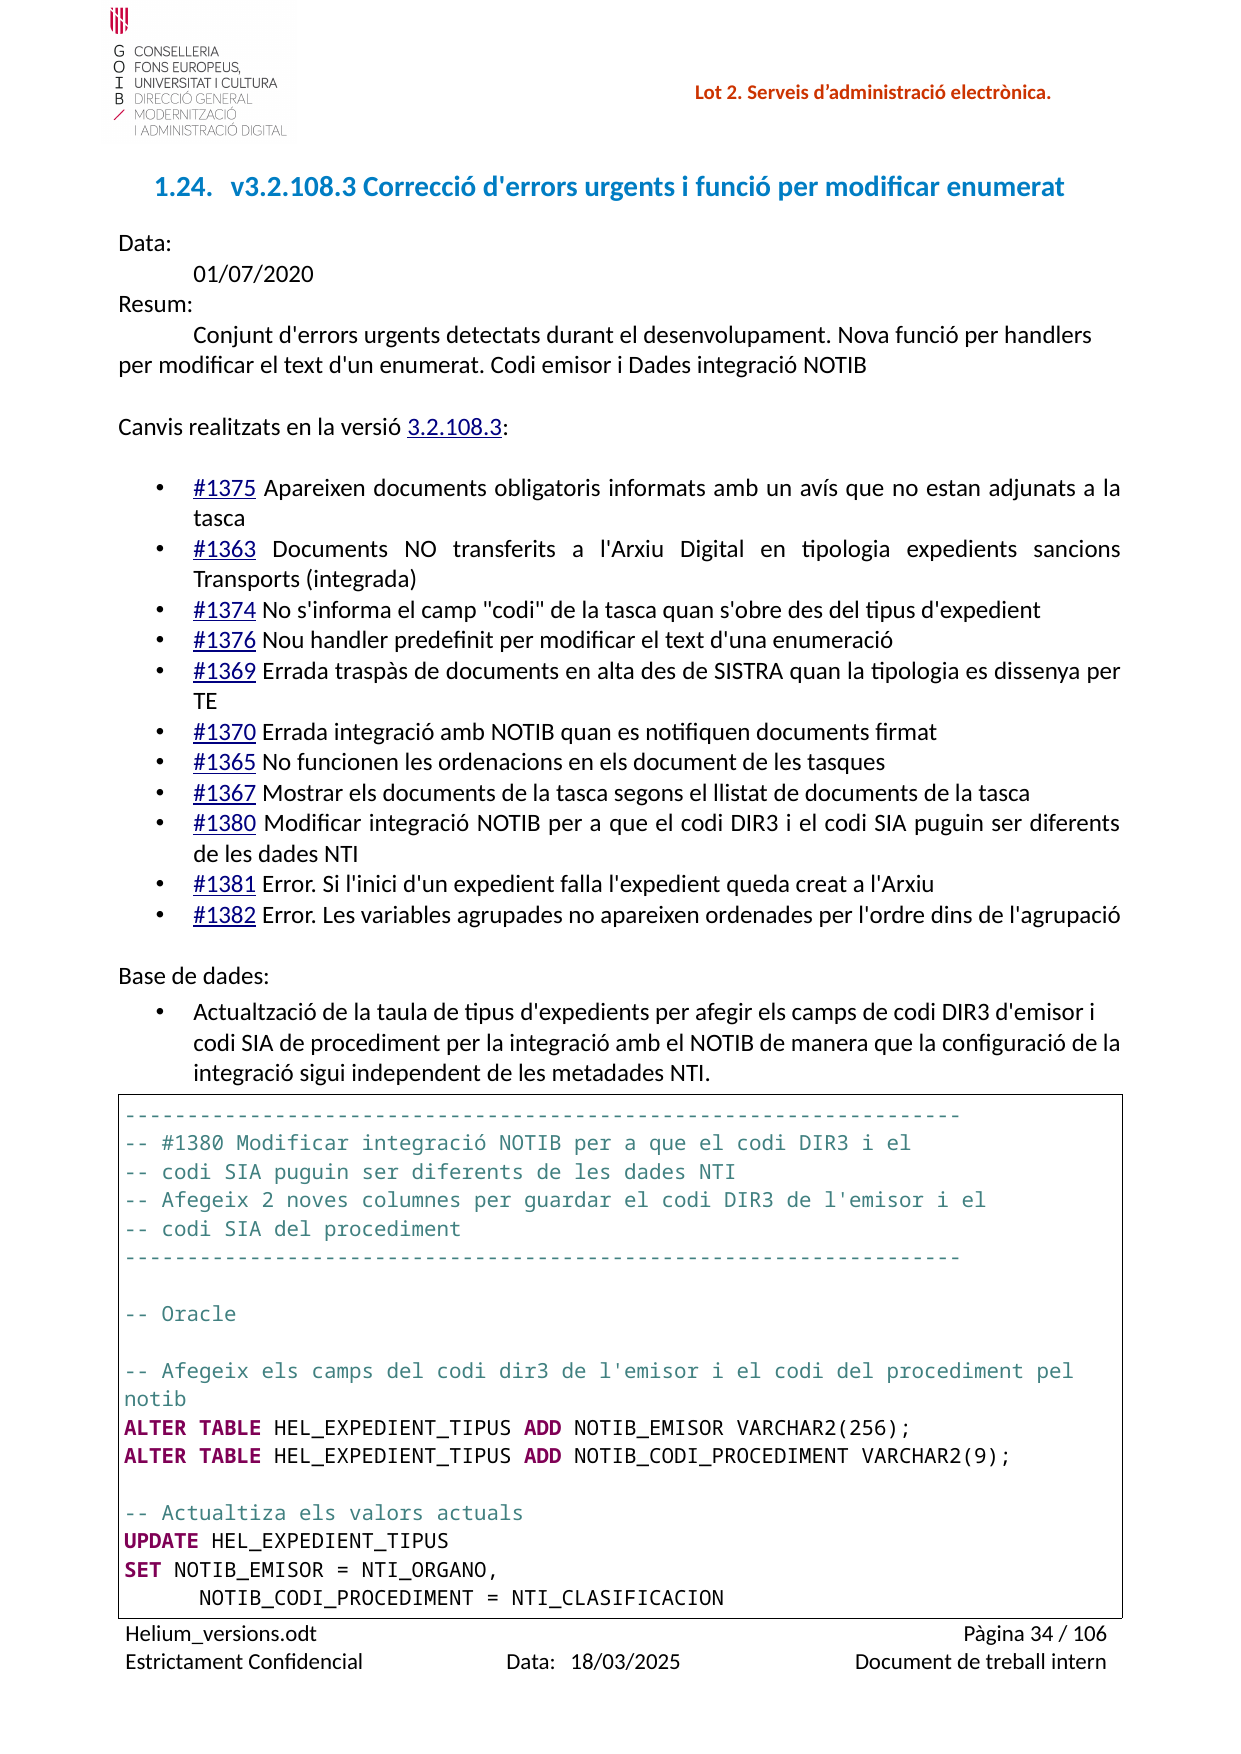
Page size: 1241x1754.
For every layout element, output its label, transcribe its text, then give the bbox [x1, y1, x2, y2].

subtitle v3.2.108.3 Correcció d'errors urgents i funció per modificar enumerat [153, 168, 1122, 204]
table_header ------------------------------------------------------------------- -- #1380 Modificar integració NOTIB per a que el codi DIR3 i el -- codi SIA puguin ser diferents de les dades NTI -- Afegeix 2 noves columnes per guardar el codi DIR3 de l'emisor i el -- codi SIA del procediment ------------------------------------------------------------------- -- Oracle -- Afegeix els camps del codi dir3 de l'emisor i el codi del procediment pel notib ALTER TABLE HEL_EXPEDIENT_TIPUS ADD NOTIB_EMISOR VARCHAR2(256); ALTER TABLE HEL_EXPEDIENT_TIPUS ADD NOTIB_CODI_PROCEDIMENT VARCHAR2(9); -- Actualtiza els valors actuals UPDATE HEL_EXPEDIENT_TIPUS SET NOTIB_EMISOR = NTI_ORGANO, NOTIB_CODI_PROCEDIMENT = NTI_CLASIFICACION [119, 1095, 1122, 1617]
text Data: [118, 228, 1122, 258]
list #1382 Error. Les variables agrupades no apareixen ordenades per l'ordre dins de l'agrupació [156, 899, 1122, 929]
text 01/07/2020 [118, 258, 1122, 289]
list #1374 No s'informa el camp "codi" de la tasca quan s'obre des del tipus d'expedient [156, 594, 1122, 624]
list #1375 Apareixen documents obligatoris informats amb un avís que no estan adjunats a la tasca [156, 472, 1122, 533]
picture [100, 0, 297, 144]
text Resum: [118, 289, 1122, 319]
list #1365 No funcionen les ordenacions en els document de les tasques [156, 746, 1122, 777]
list #1370 Errada integració amb NOTIB quan es notifiquen documents firmat [156, 716, 1122, 746]
list #1381 Error. Si l'inici d'un expedient falla l'expedient queda creat a l'Arxiu [156, 868, 1122, 899]
list #1376 Nou handler predefinit per modificar el text d'una enumeració [156, 624, 1122, 655]
text Canvis realitzats en la versió 3.2.108.3: [118, 411, 1122, 441]
list Actualtzació de la taula de tipus d'expedients per afegir els camps de codi DIR3 d'emisor i codi SIA de procediment per la integració amb el NOTIB de manera que la configuració de la integració sigui independent de les metadades NTI. [156, 997, 1122, 1088]
list #1369 Errada traspàs de documents en alta des de SISTRA quan la tipologia es dissenya per TE [156, 655, 1122, 716]
list #1367 Mostrar els documents de la tasca segons el llistat de documents de la tasca [156, 777, 1122, 807]
text Conjunt d'errors urgents detectats durant el desenvolupament. Nova funció per handlers per modificar el text d'un enumerat. Codi emisor i Dades integració NOTIB [118, 319, 1122, 380]
list #1380 Modificar integració NOTIB per a que el codi DIR3 i el codi SIA puguin ser diferents de les dades NTI [156, 807, 1122, 868]
text Base de dades: [118, 960, 1122, 991]
list #1363 Documents NO transferits a l'Arxiu Digital en tipologia expedients sancions Transports (integrada) [156, 533, 1122, 594]
